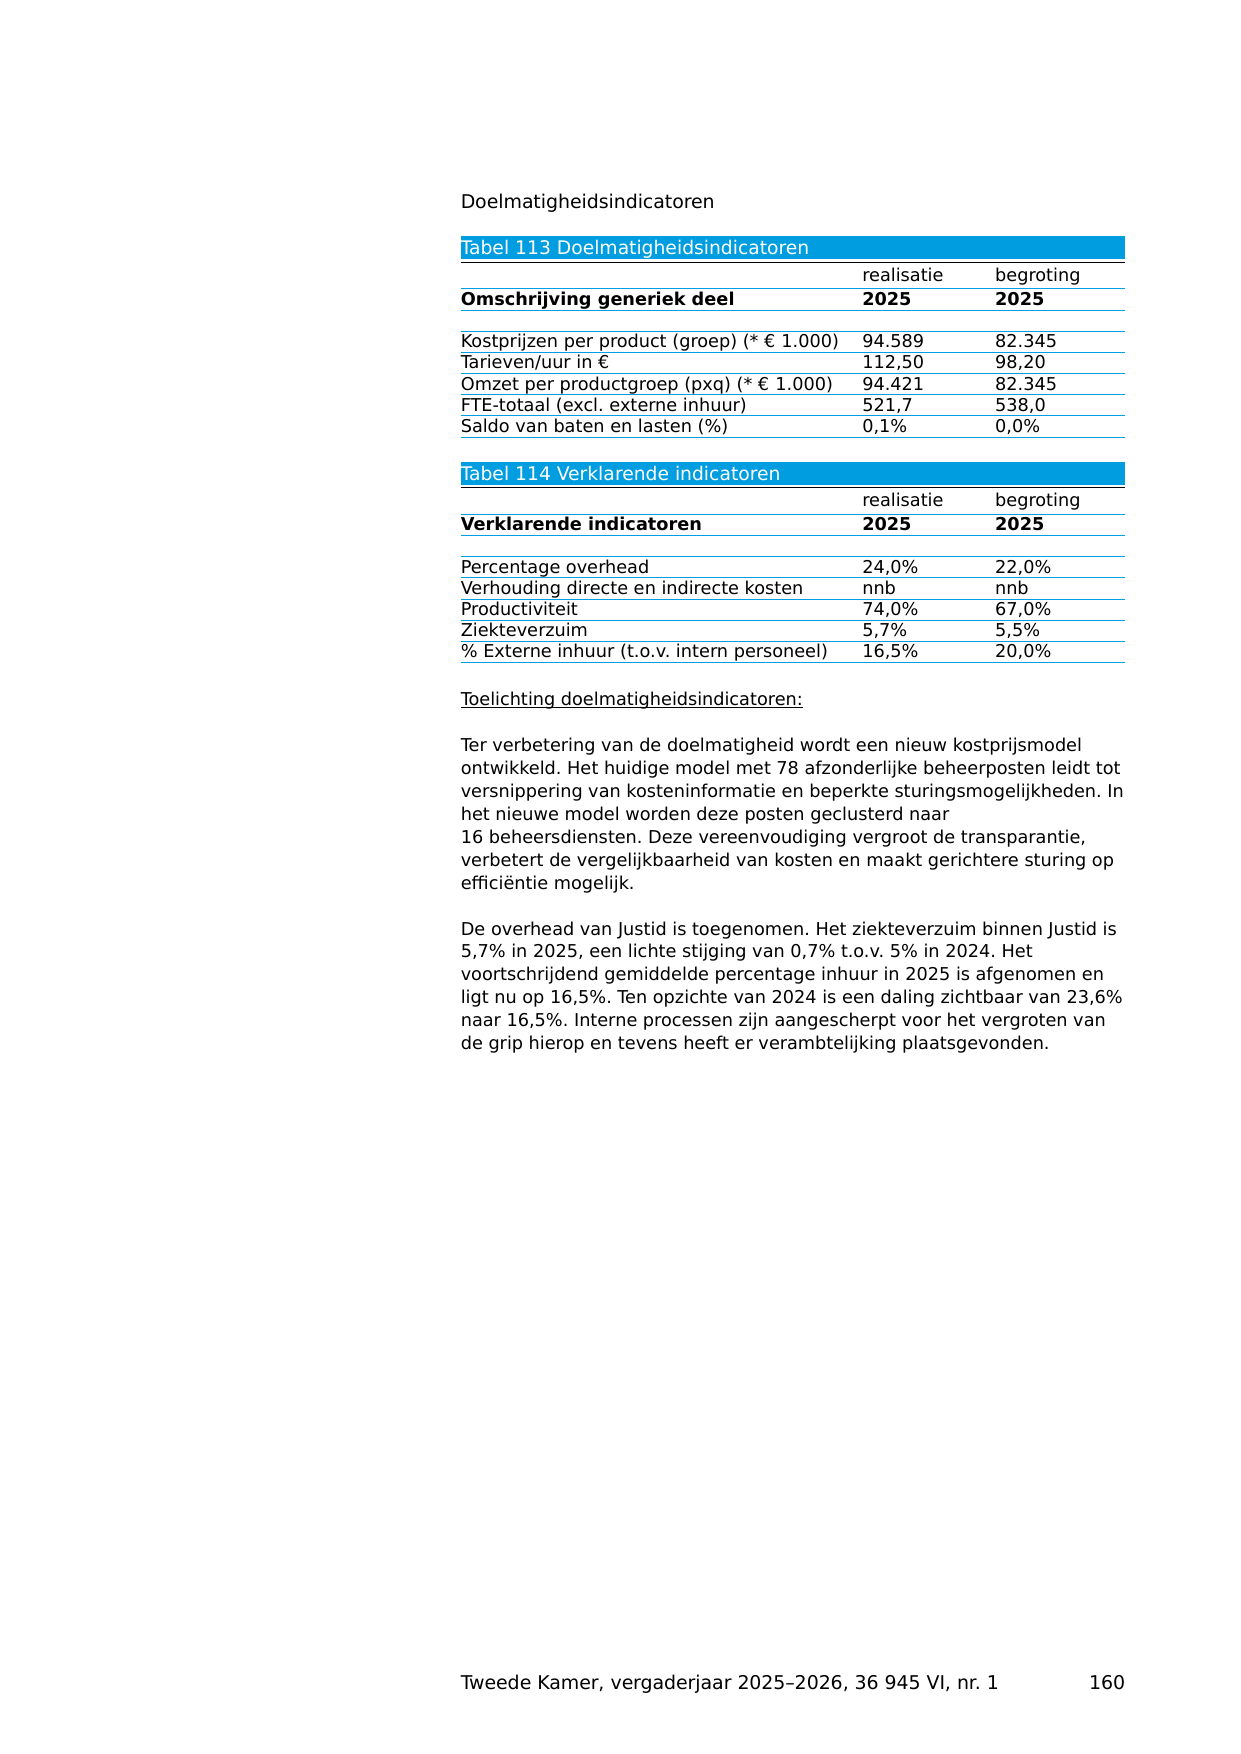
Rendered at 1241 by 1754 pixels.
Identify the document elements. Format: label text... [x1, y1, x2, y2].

table_cell 5,7% [859, 621, 992, 641]
table_cell 2025 [992, 289, 1125, 309]
table_cell Omschrijving generiek deel [461, 289, 859, 309]
table_cell 94.589 [859, 332, 992, 352]
text De overhead van Justid is toegenomen. Het ziekteverzuim binnen Justid is 5,7% in 2025, een lichte stijging van 0,7% t.o.v. 5% in 2024. Het voortschrĳdend gemiddelde percentage inhuur in 2025 is afgenomen en ligt nu op 16,5%. Ten opzichte van 2024 is een daling zichtbaar van 23,6% naar 16,5%. Interne processen zĳn aangescherpt voor het vergroten van de grip hierop en tevens heeft er verambtelijking plaatsgevonden. [461, 917, 1125, 1054]
table_cell 74,0% [859, 600, 992, 619]
table_cell Percentage overhead [461, 557, 859, 577]
table_cell [461, 263, 859, 288]
table_cell 98,20 [992, 353, 1125, 373]
table_cell 2025 [859, 515, 992, 535]
table_cell [461, 311, 859, 331]
table_cell realisatie [859, 488, 992, 514]
table_cell Productiviteit [461, 600, 859, 619]
table_cell [461, 536, 859, 556]
table_cell Verklarende indicatoren [461, 515, 859, 535]
table_cell 521,7 [859, 395, 992, 415]
table_cell [859, 311, 992, 331]
table_cell 112,50 [859, 353, 992, 373]
table_cell FTE-totaal (excl. externe inhuur) [461, 395, 859, 415]
table_cell 5,5% [992, 621, 1125, 641]
table_cell 0,1% [859, 416, 992, 436]
table_cell [992, 311, 1125, 331]
table_cell 2025 [992, 515, 1125, 535]
table_cell [859, 536, 992, 556]
table_cell [461, 488, 859, 514]
table_cell Kostprijzen per product (groep) (* € 1.000) [461, 332, 859, 352]
table_cell 22,0% [992, 557, 1125, 577]
text Toelichting doelmatigheidsindicatoren: [461, 687, 1125, 710]
table_cell 20,0% [992, 642, 1125, 662]
table_cell 67,0% [992, 600, 1125, 619]
title Doelmatigheidsindicatoren [461, 191, 1125, 213]
table_cell Omzet per productgroep (pxq) (* € 1.000) [461, 374, 859, 394]
text Ter verbetering van de doelmatigheid wordt een nieuw kostprijsmodel ontwikkeld. Het huidige model met 78 afzonderlijke beheerposten leidt tot versnippering van kosteninformatie en beperkte sturingsmogelijkheden. In het nieuwe model worden deze posten geclusterd naar 16 beheersdiensten. Deze vereenvoudiging vergroot de transparantie, verbetert de vergelijkbaarheid van kosten en maakt gerichtere sturing op efficiëntie mogelijk. [461, 733, 1125, 894]
table_cell 24,0% [859, 557, 992, 577]
table_cell [992, 536, 1125, 556]
table_cell nnb [859, 578, 992, 598]
table_cell 82.345 [992, 374, 1125, 394]
table_cell realisatie [859, 263, 992, 288]
table_cell Verhouding directe en indirecte kosten [461, 578, 859, 598]
table_cell begroting [992, 263, 1125, 288]
table_cell 2025 [859, 289, 992, 309]
table_cell Saldo van baten en lasten (%) [461, 416, 859, 436]
table_cell 82.345 [992, 332, 1125, 352]
table_cell 16,5% [859, 642, 992, 662]
table_cell 94.421 [859, 374, 992, 394]
table_cell Tarieven/uur in € [461, 353, 859, 373]
table_cell begroting [992, 488, 1125, 514]
table_cell 0,0% [992, 416, 1125, 436]
table_cell Ziekteverzuim [461, 621, 859, 641]
table_cell nnb [992, 578, 1125, 598]
table_cell % Externe inhuur (t.o.v. intern personeel) [461, 642, 859, 662]
table_cell 538,0 [992, 395, 1125, 415]
